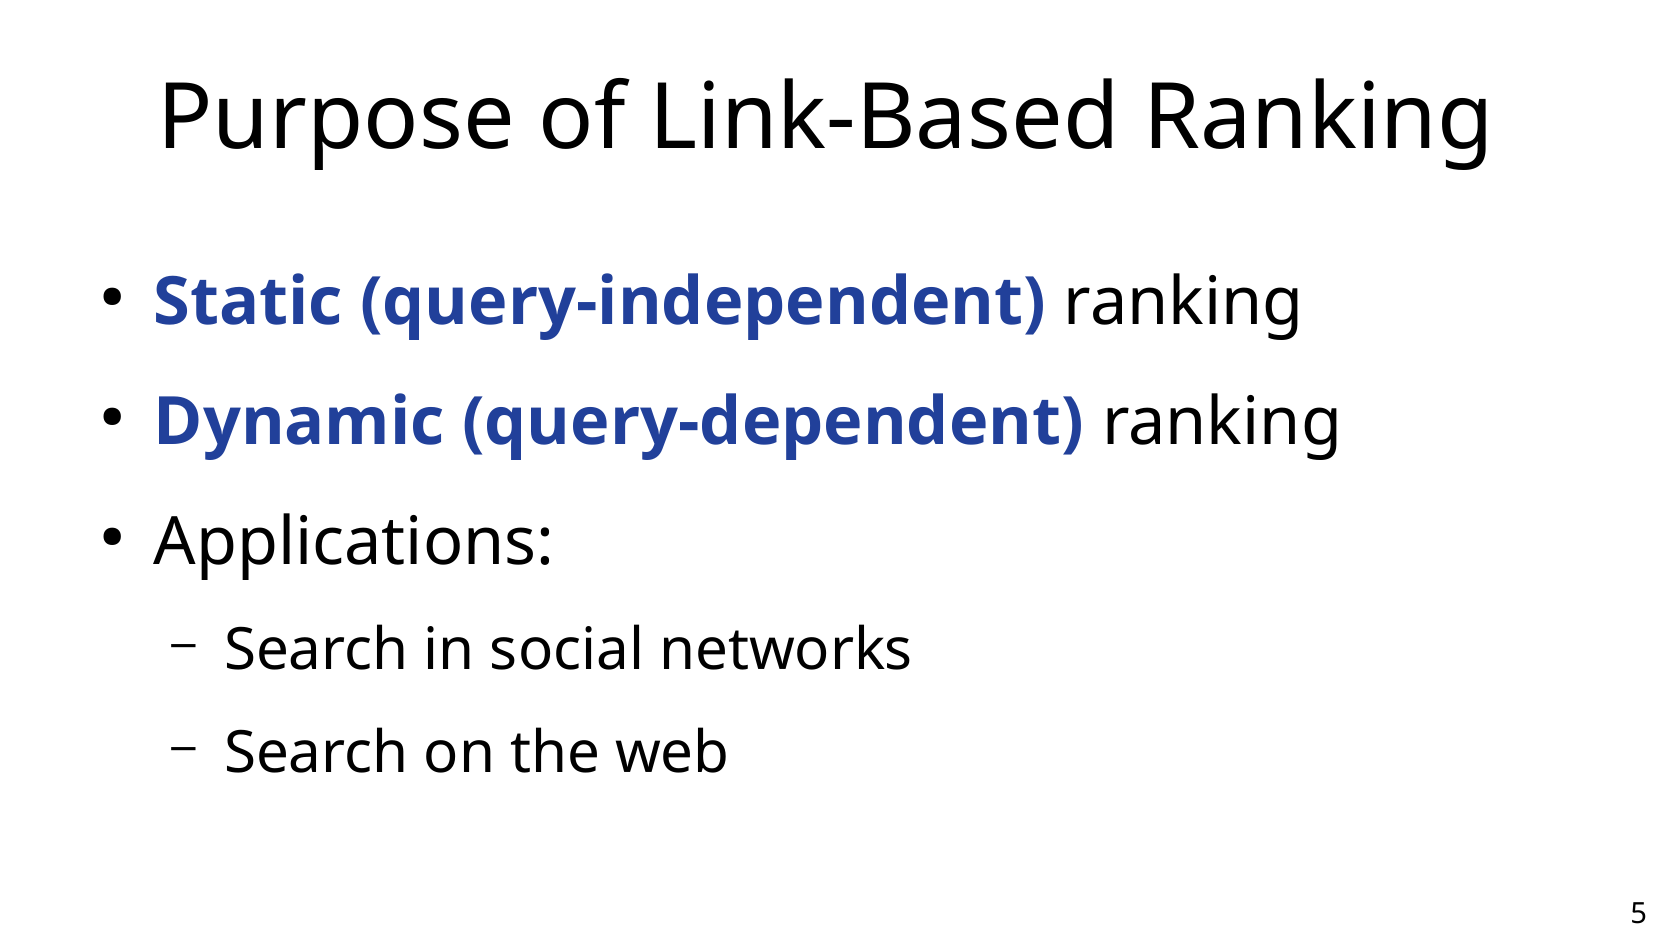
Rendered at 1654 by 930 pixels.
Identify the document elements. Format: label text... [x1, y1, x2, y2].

list Static (query-independent) ranking Dynamic (query-dependent) ranking Applications: Search in social networks Search on the web [82, 252, 1571, 793]
title Purpose of Link-Based Ranking [82, 1, 1571, 225]
